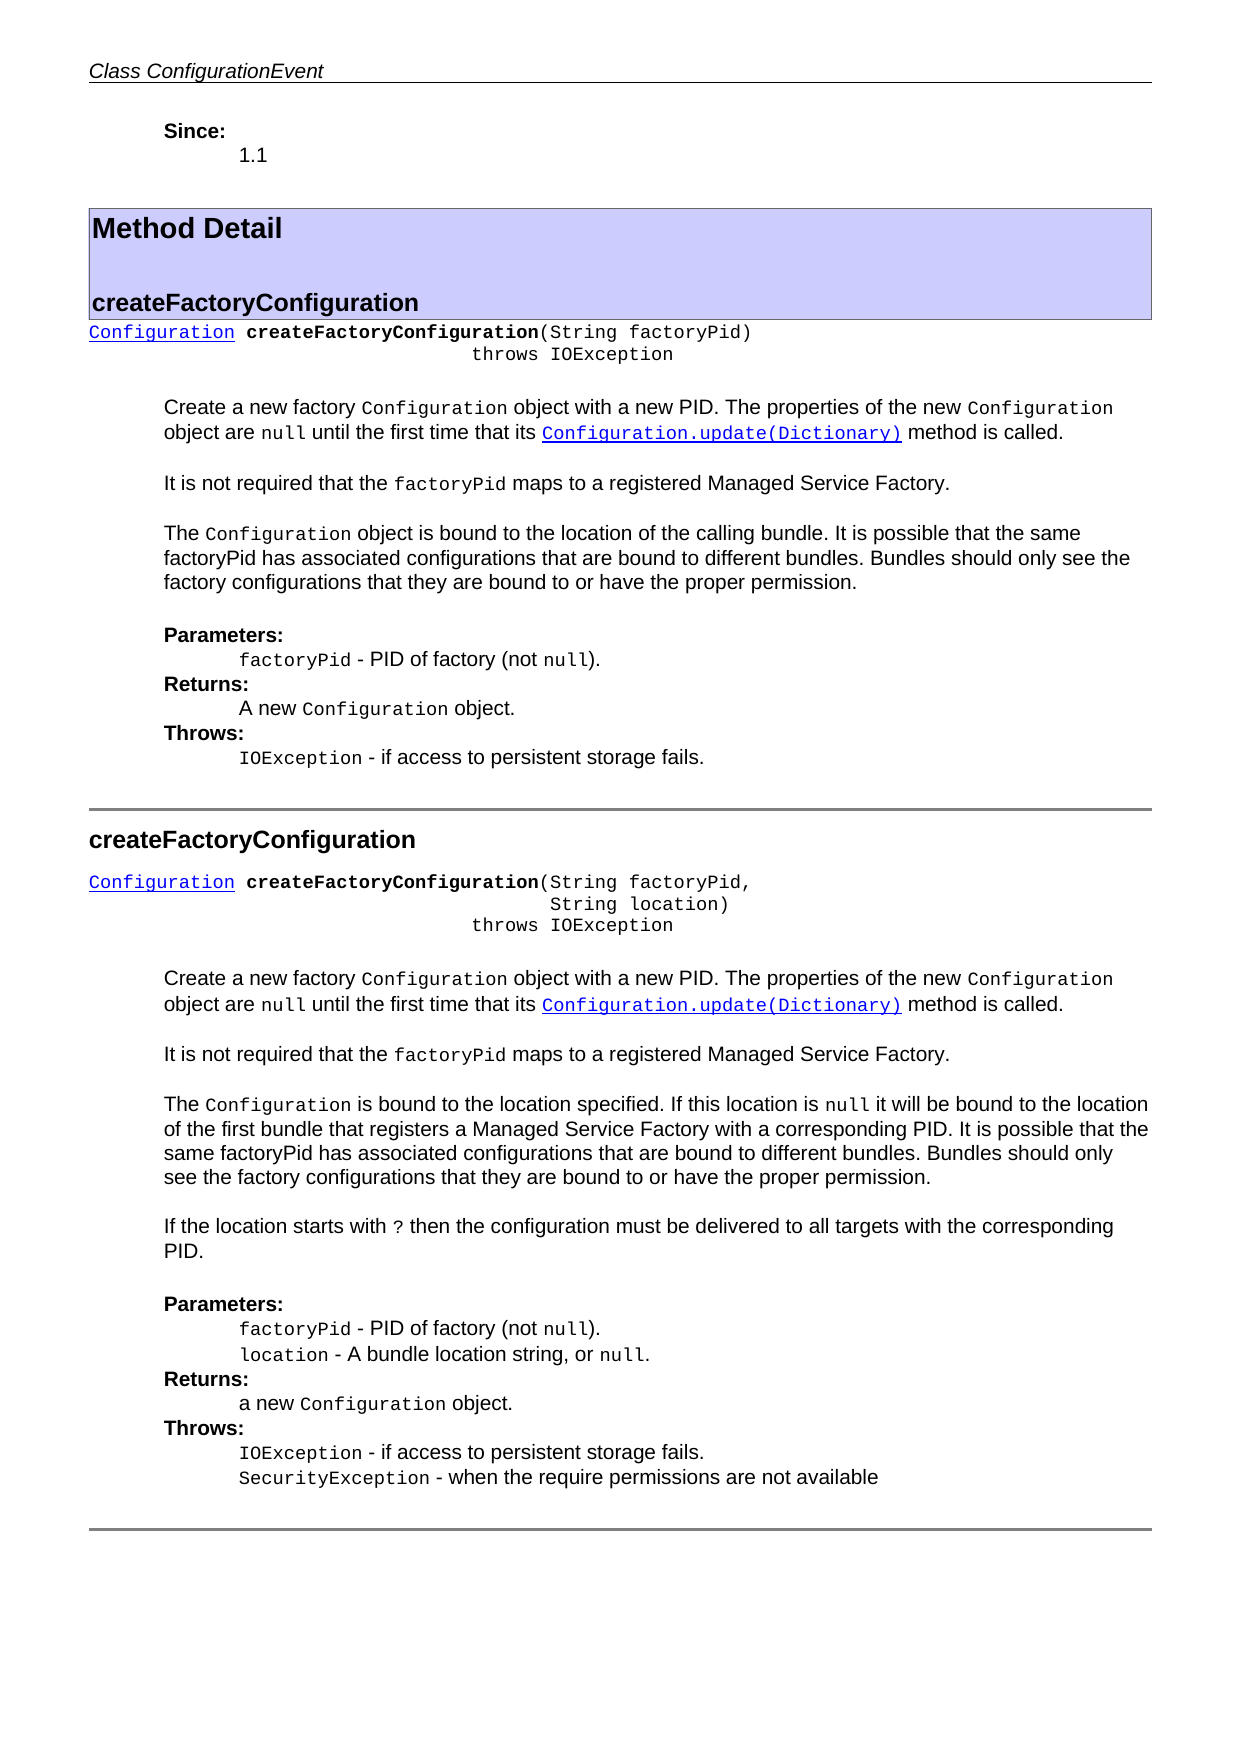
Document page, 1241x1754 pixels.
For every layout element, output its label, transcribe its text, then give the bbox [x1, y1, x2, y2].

text Returns: [163, 1367, 1152, 1391]
text Since: [163, 118, 1152, 142]
text If the location starts with ? then the configuration must be delivered to all targets with the corresponding PID. [163, 1214, 1152, 1263]
text SecurityException - when the require permissions are not available [238, 1465, 1152, 1490]
text The Configuration object is bound to the location of the calling bundle. It is possible that the same factoryPid has associated configurations that are bound to different bundles. Bundles should only see the factory configurations that they are bound to or have the proper permission. [163, 521, 1152, 594]
text 1.1 [238, 142, 1152, 166]
text a new Configuration object. [238, 1391, 1152, 1416]
text Parameters: [163, 623, 1152, 647]
text Create a new factory Configuration object with a new PID. The properties of the new Configuration object are null until the first time that its Configuration.update(Dictionary) method is called. [163, 966, 1152, 1017]
text Returns: [163, 672, 1152, 696]
text A new Configuration object. [238, 696, 1152, 721]
text Throws: [163, 721, 1152, 745]
subtitle createFactoryConfiguration [90, 285, 1151, 319]
text The Configuration is bound to the location specified. If this location is null it will be bound to the location of the first bundle that registers a Managed Service Factory with a corresponding PID. It is possible that the same factoryPid has associated configurations that are bound to different bundles. Bundles should only see the factory configurations that they are bound to or have the proper permission. [163, 1092, 1152, 1189]
text Configuration createFactoryConfiguration(String factoryPid) throws IOException [88, 323, 1152, 366]
text It is not required that the factoryPid maps to a registered Managed Service Factory. [163, 1042, 1152, 1067]
text IOException - if access to persistent storage fails. [238, 745, 1152, 770]
text location - A bundle location string, or null. [238, 1341, 1152, 1367]
text It is not required that the factoryPid maps to a registered Managed Service Factory. [163, 470, 1152, 496]
text factoryPid - PID of factory (not null). [238, 1316, 1152, 1341]
text Throws: [163, 1416, 1152, 1440]
text Configuration createFactoryConfiguration(String factoryPid, String location) throws IOException [88, 873, 1152, 937]
text Create a new factory Configuration object with a new PID. The properties of the new Configuration object are null until the first time that its Configuration.update(Dictionary) method is called. [163, 395, 1152, 445]
text IOException - if access to persistent storage fails. [238, 1440, 1152, 1465]
text factoryPid - PID of factory (not null). [238, 647, 1152, 672]
subtitle Method Detail [90, 209, 1151, 244]
text Parameters: [163, 1292, 1152, 1316]
